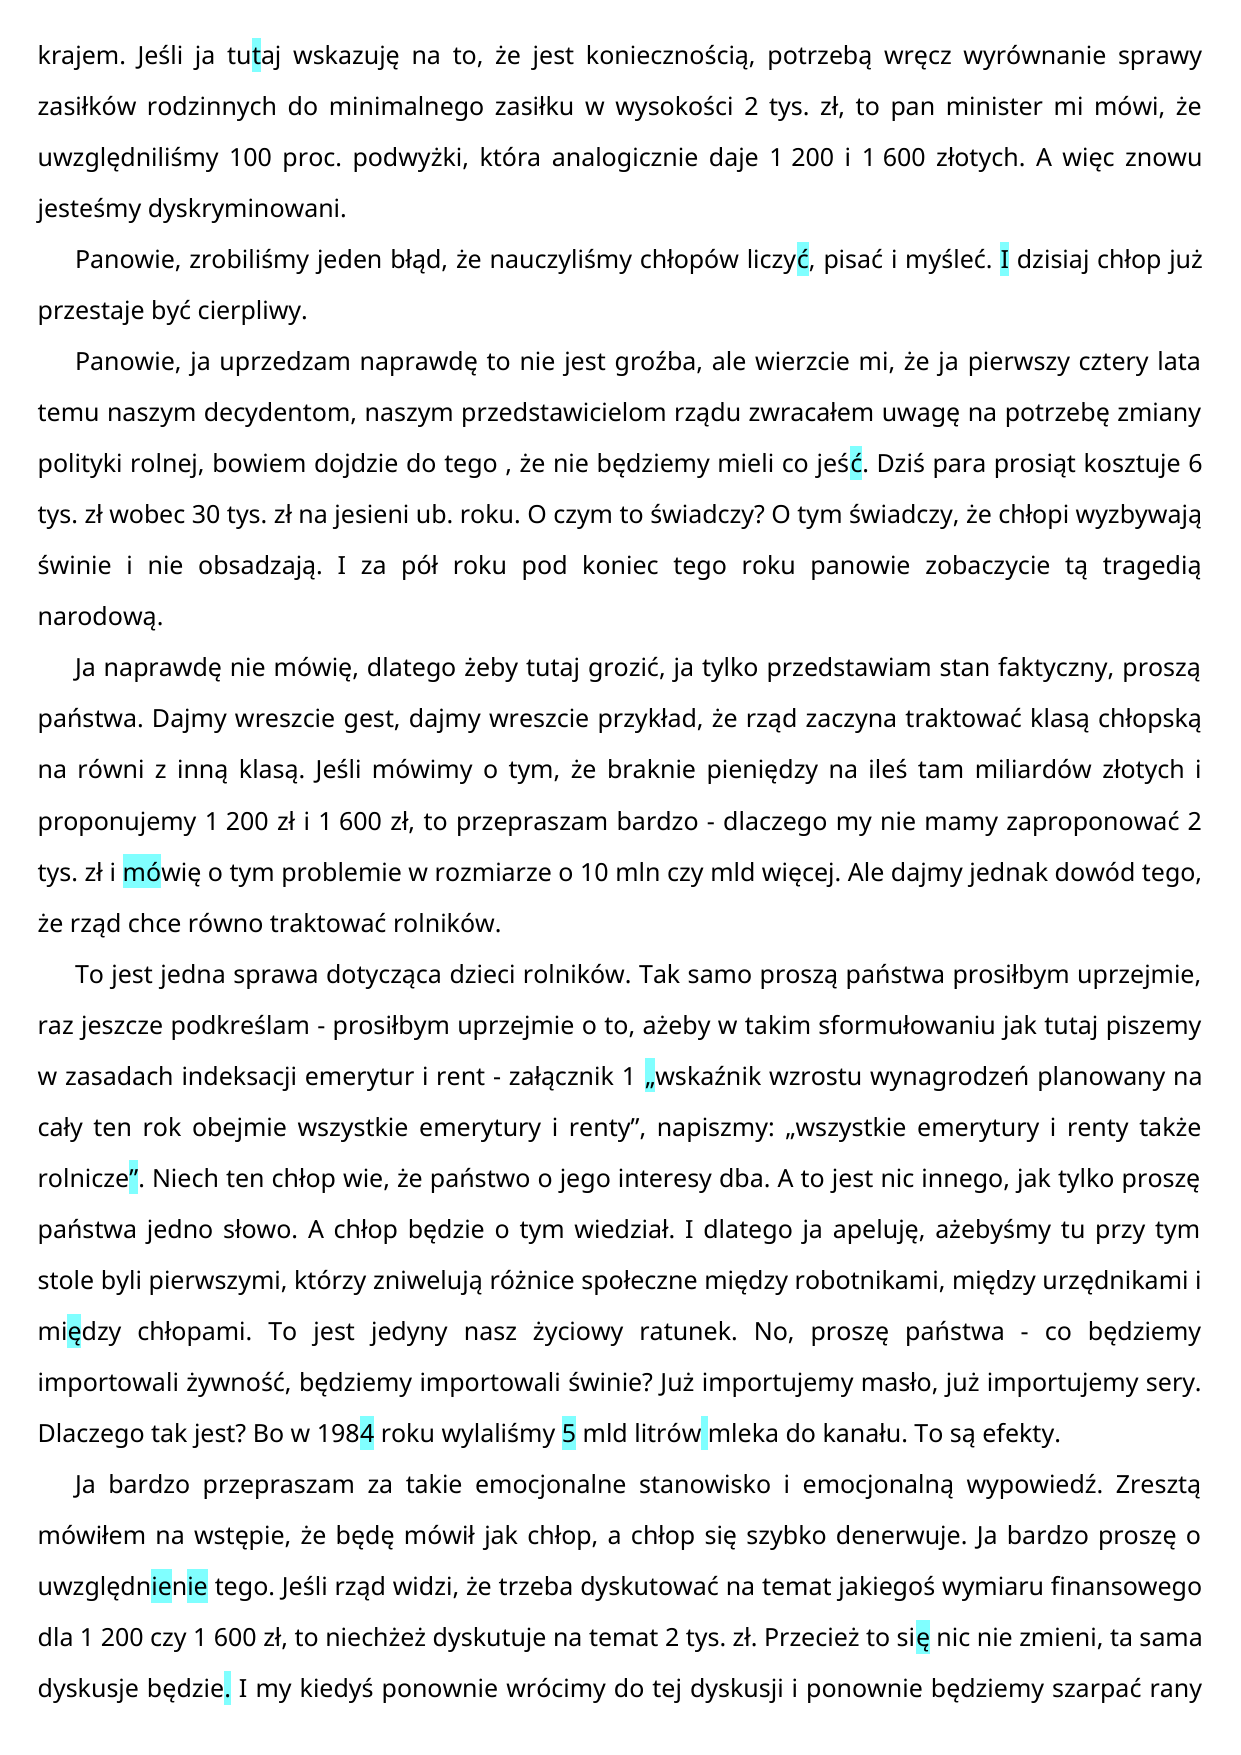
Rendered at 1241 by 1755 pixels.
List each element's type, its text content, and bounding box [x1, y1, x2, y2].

text Ja bardzo przepraszam za takie emocjonalne stanowisko i emocjonalną wypowiedź. Zresztą mówiłem na wstępie, że będę mówił jak chłop, a chłop się szybko denerwuje. Ja bardzo proszę o uwzględnienie tego. Jeśli rząd widzi, że trzeba dyskutować na temat jakiegoś wymiaru finansowego dla 1 200 czy 1 600 zł, to niechżeż dyskutuje na temat 2 tys. zł. Przecież to się nic nie zmieni, ta sama dyskusje będzie. I my kiedyś ponownie wrócimy do tej dyskusji i ponownie będziemy szarpać rany [37, 1467, 1203, 1705]
text Ja naprawdę nie mówię, dlatego żeby tutaj grozić, ja tylko przedstawiam stan faktyczny, proszą państwa. Dajmy wreszcie gest, dajmy wreszcie przykład, że rząd zaczyna traktować klasą chłopską na równi z inną klasą. Jeśli mówimy o tym, że braknie pieniędzy na ileś tam miliardów złotych i proponujemy 1 200 zł i 1 600 zł, to przepraszam bardzo - dlaczego my nie mamy zaproponować 2 tys. zł i mówię o tym problemie w rozmiarze o 10 mln czy mld więcej. Ale dajmy jednak dowód tego, że rząd chce równo traktować rolników. [37, 650, 1203, 939]
text Panowie, zrobiliśmy jeden błąd, że nauczyliśmy chłopów liczyć, pisać i myśleć. I dzisiaj chłop już przestaje być cierpliwy. [37, 242, 1203, 327]
text Panowie, ja uprzedzam naprawdę to nie jest groźba, ale wierzcie mi, że ja pierwszy cztery lata temu naszym decydentom, naszym przedstawicielom rządu zwracałem uwagę na potrzebę zmiany polityki rolnej, bowiem dojdzie do tego , że nie będziemy mieli co jeść. Dziś para prosiąt kosztuje 6 tys. zł wobec 30 tys. zł na jesieni ub. roku. O czym to świadczy? O tym świadczy, że chłopi wyzbywają świnie i nie obsadzają. I za pół roku pod koniec tego roku panowie zobaczycie tą tragedią narodową. [37, 344, 1203, 633]
text krajem. Jeśli ja tutaj wskazuję na to, że jest koniecznością, potrzebą wręcz wyrównanie sprawy zasiłków rodzinnych do minimalnego zasiłku w wysokości 2 tys. zł, to pan minister mi mówi, że uwzględniliśmy 100 proc. podwyżki, która analogicznie daje 1 200 i 1 600 złotych. A więc znowu jesteśmy dyskryminowani. [37, 37, 1203, 225]
text To jest jedna sprawa dotycząca dzieci rolników. Tak samo proszą państwa prosiłbym uprzejmie, raz jeszcze podkreślam - prosiłbym uprzejmie o to, ażeby w takim sformułowaniu jak tutaj piszemy w zasadach indeksacji emerytur i rent - załącznik 1 „wskaźnik wzrostu wynagrodzeń planowany na cały ten rok obejmie wszystkie emerytury i renty”, napiszmy: „wszystkie emerytury i renty także rolnicze”. Niech ten chłop wie, że państwo o jego interesy dba. A to jest nic innego, jak tylko proszę państwa jedno słowo. A chłop będzie o tym wiedział. I dlatego ja apeluję, ażebyśmy tu przy tym stole byli pierwszymi, którzy zniwelują różnice społeczne między robotnikami, między urzędnikami i między chłopami. To jest jedyny nasz życiowy ratunek. No, proszę państwa - co będziemy importowali żywność, będziemy importowali świnie? Już importujemy masło, już importujemy sery. Dlaczego tak jest? Bo w 1984 roku wylaliśmy 5 mld litrów mleka do kanału. To są efekty. [37, 956, 1203, 1450]
